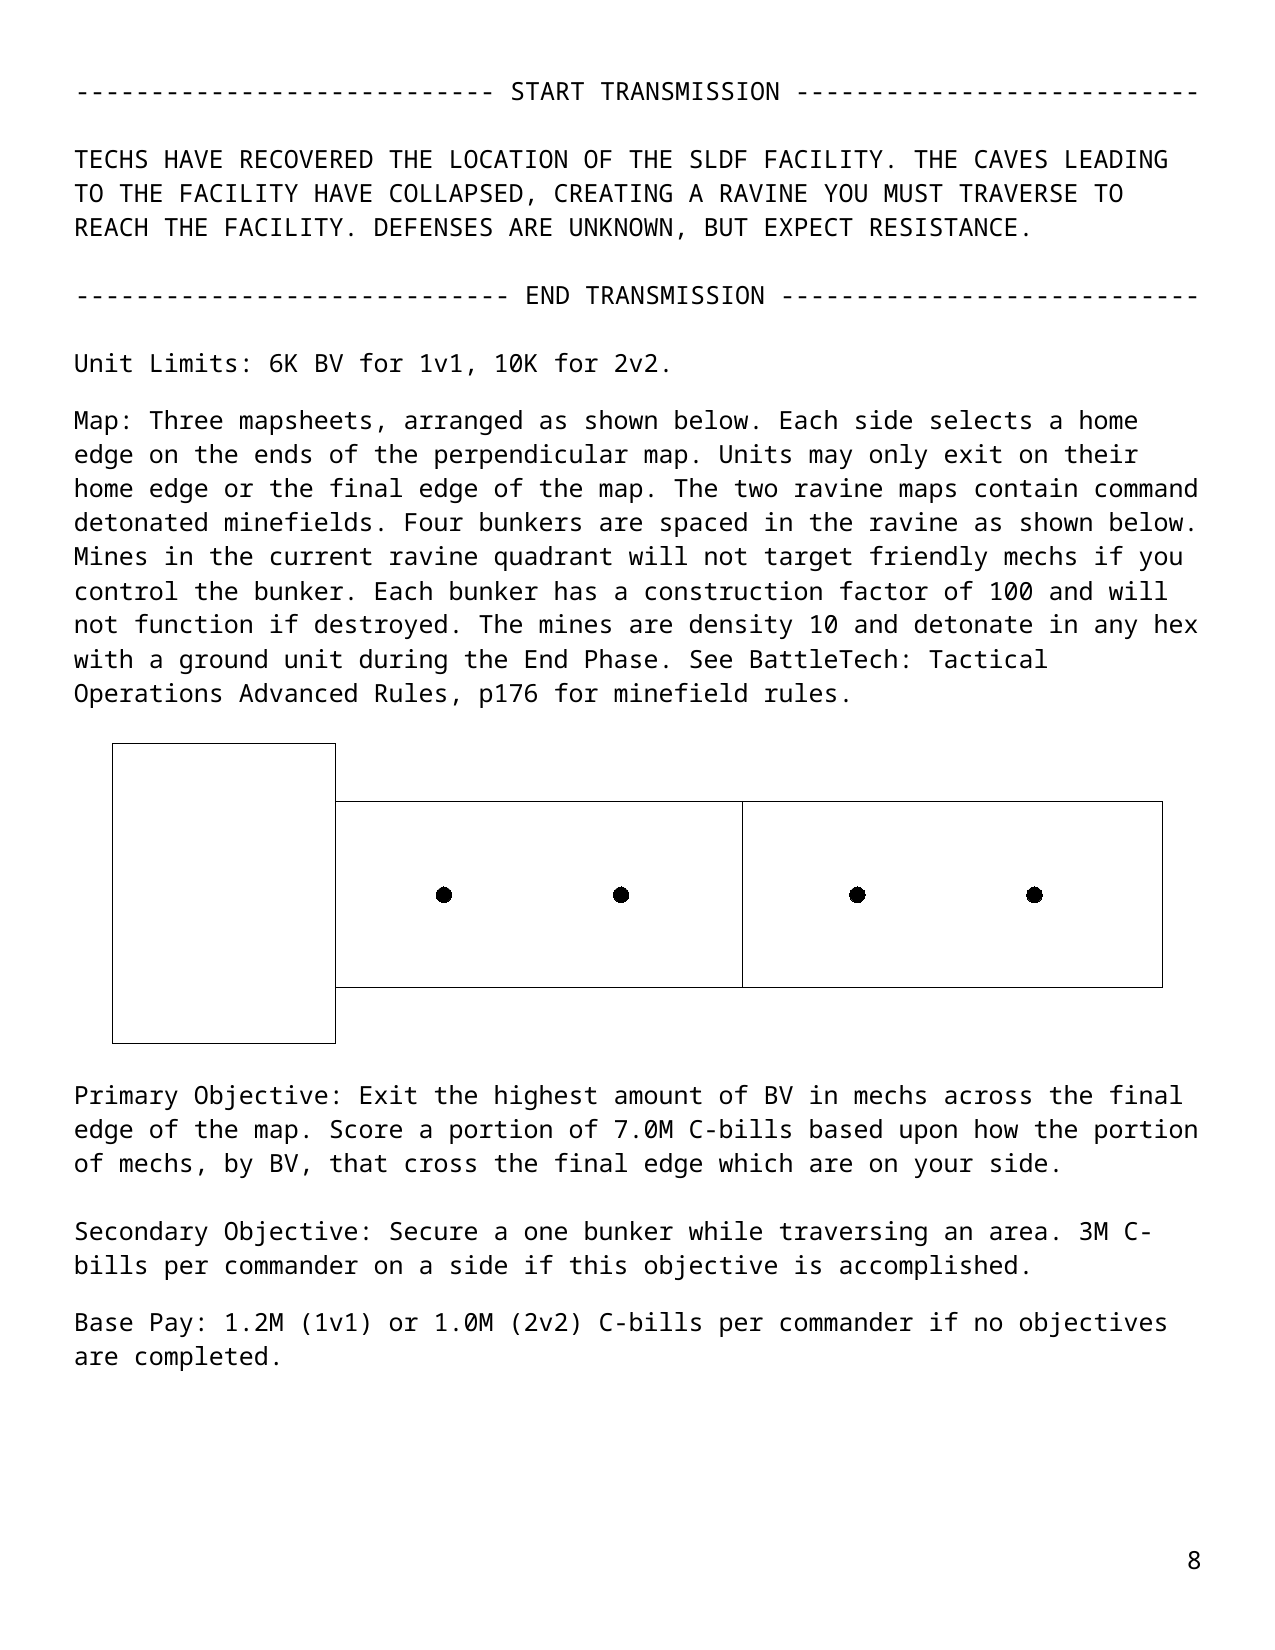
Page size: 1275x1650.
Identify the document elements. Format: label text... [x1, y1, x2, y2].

text Primary Objective: Exit the highest amount of BV in mechs across the final edge of the map. Score a portion of 7.0M C-bills based upon how the portion of mechs, by BV, that cross the final edge which are on your side. [73, 1078, 1201, 1180]
text Map: Three mapsheets, arranged as shown below. Each side selects a home edge on the ends of the perpendicular map. Units may only exit on their home edge or the final edge of the map. The two ravine maps contain command detonated minefields. Four bunkers are spaced in the ravine as shown below. Mines in the current ravine quadrant will not target friendly mechs if you control the bunker. Each bunker has a construction factor of 100 and will not function if destroyed. The mines are density 10 and detonate in any hex with a ground unit during the End Phase. See BattleTech: Tactical Operations Advanced Rules, p176 for minefield rules. [73, 403, 1201, 709]
text Base Pay: 1.2M (1v1) or 1.0M (2v2) C-bills per commander if no objectives are completed. [73, 1305, 1201, 1373]
text ---------------------------- START TRANSMISSION --------------------------- [73, 73, 1201, 108]
text ----------------------------- END TRANSMISSION ---------------------------- [73, 244, 1201, 312]
text Secondary Objective: Secure a one bunker while traversing an area. 3M C-bills per commander on a side if this objective is accomplished. [73, 1214, 1201, 1282]
text TECHS HAVE RECOVERED THE LOCATION OF THE SLDF FACILITY. THE CAVES LEADING TO THE FACILITY HAVE COLLAPSED, CREATING A RAVINE YOU MUST TRAVERSE TO REACH THE FACILITY. DEFENSES ARE UNKNOWN, BUT EXPECT RESISTANCE. [73, 108, 1201, 244]
text Unit Limits: 6K BV for 1v1, 10K for 2v2. [73, 346, 1201, 380]
